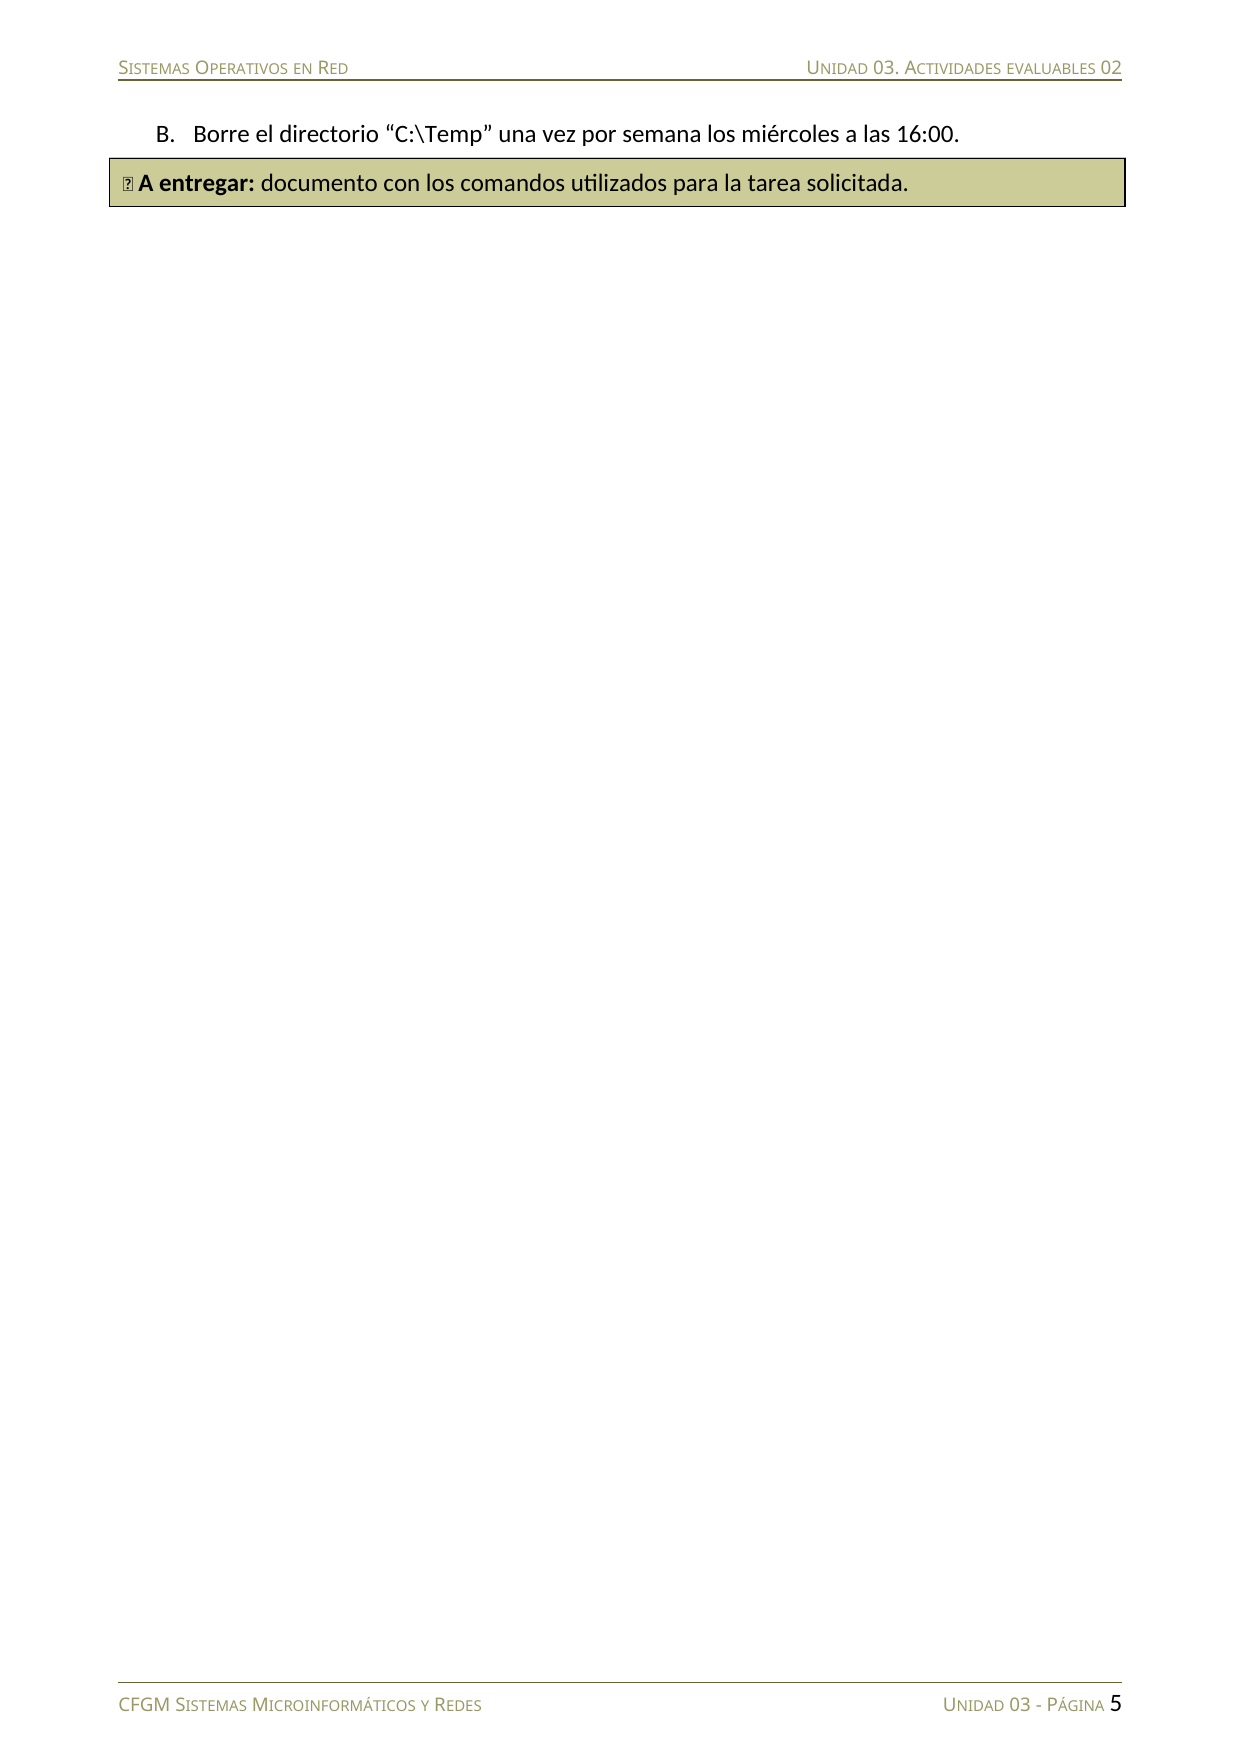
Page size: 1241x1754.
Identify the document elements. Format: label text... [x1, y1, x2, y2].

text 📕 A entregar: documento con los comandos utilizados para la tarea solicitada. [110, 159, 1124, 206]
list Borre el directorio “C:\Temp” una vez por semana los miércoles a las 16:00. [156, 118, 1122, 148]
